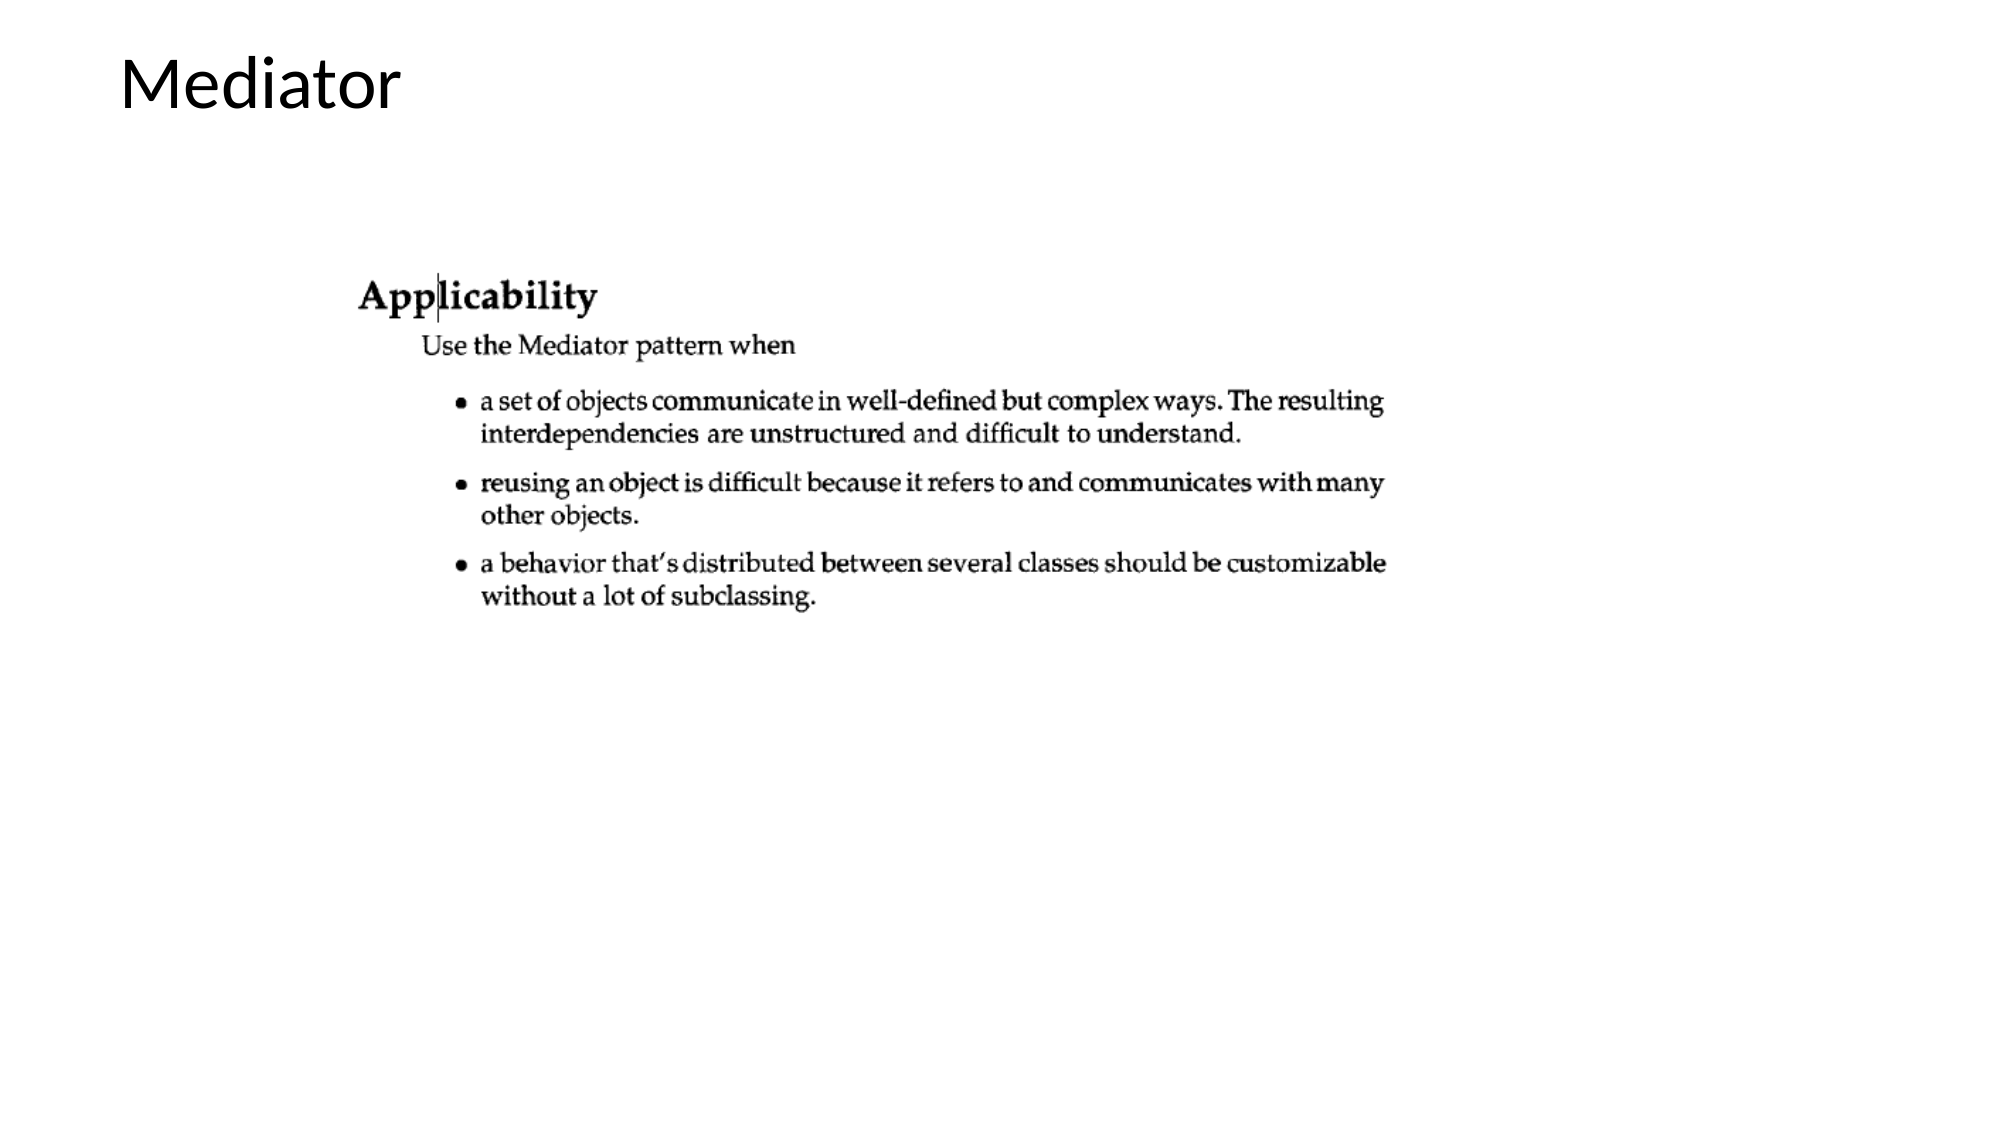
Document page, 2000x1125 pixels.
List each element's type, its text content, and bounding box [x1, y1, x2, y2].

text_box Mediator [105, 45, 419, 152]
picture [347, 269, 1411, 631]
